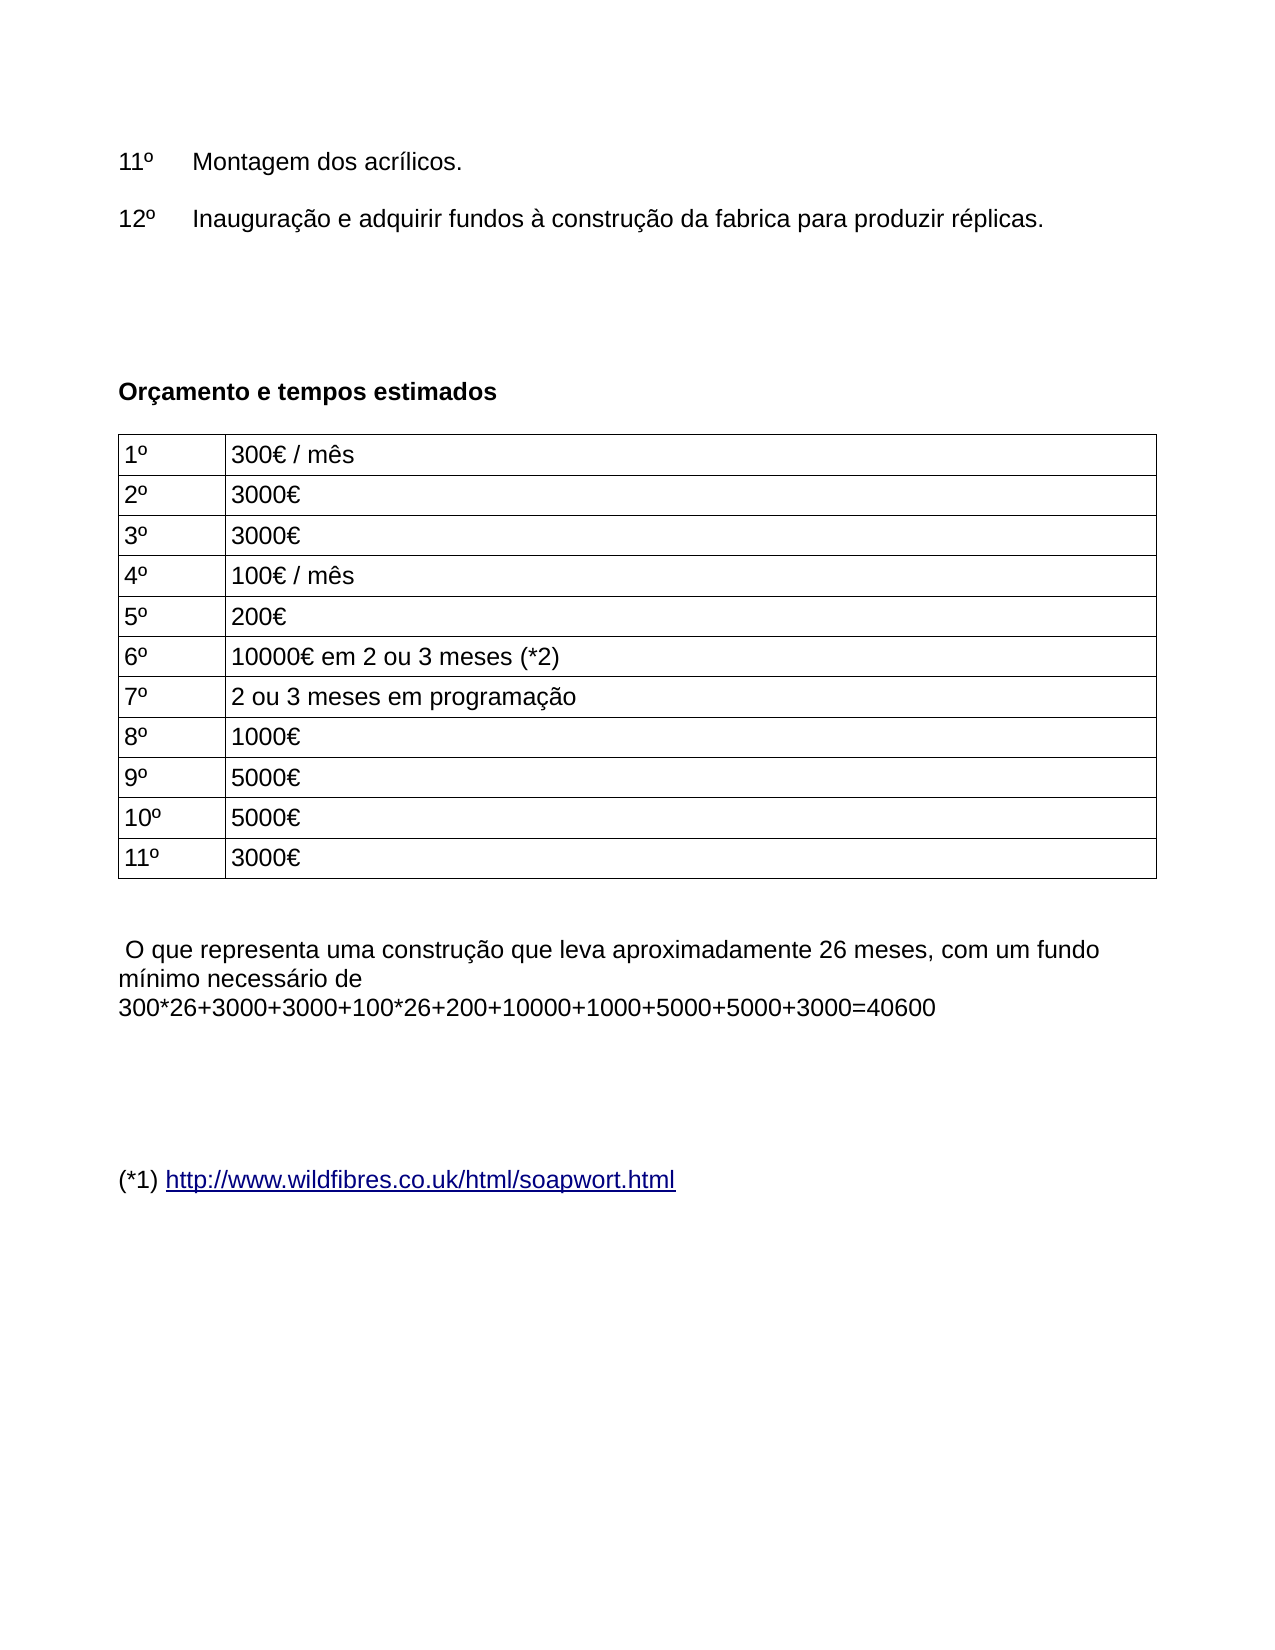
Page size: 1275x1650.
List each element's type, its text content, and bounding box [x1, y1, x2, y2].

text Orçamento e tempos estimados [118, 377, 1157, 406]
table_cell 1000€ [226, 718, 1156, 757]
table_cell 5000€ [226, 758, 1156, 797]
table_cell 4º [119, 556, 225, 596]
table_cell 5000€ [226, 798, 1156, 837]
table_cell 11º [119, 839, 225, 878]
table_cell 10000€ em 2 ou 3 meses (*2) [226, 637, 1156, 676]
table_cell 9º [119, 758, 225, 797]
table_cell 7º [119, 677, 225, 717]
table_cell 3000€ [226, 516, 1156, 555]
table_header 300€ / mês [226, 435, 1156, 475]
text 11º Montagem dos acrílicos. [118, 147, 1157, 176]
table_cell 200€ [226, 597, 1156, 636]
table_cell 6º [119, 637, 225, 676]
table_cell 2 ou 3 meses em programação [226, 677, 1156, 717]
text O que representa uma construção que leva aproximadamente 26 meses, com um fundo mínimo necessário de 300*26+3000+3000+100*26+200+10000+1000+5000+5000+3000=40600 [118, 935, 1157, 1022]
table_cell 8º [119, 718, 225, 757]
table_cell 10º [119, 798, 225, 837]
table_cell 100€ / mês [226, 556, 1156, 596]
table_header 1º [119, 435, 225, 475]
table_cell 3º [119, 516, 225, 555]
table_cell 5º [119, 597, 225, 636]
text (*1) http://www.wildfibres.co.uk/html/soapwort.html [118, 1165, 1157, 1194]
text 12º Inauguração e adquirir fundos à construção da fabrica para produzir réplicas. [118, 204, 1157, 233]
table_cell 3000€ [226, 476, 1156, 515]
table_cell 2º [119, 476, 225, 515]
table_cell 3000€ [226, 839, 1156, 878]
